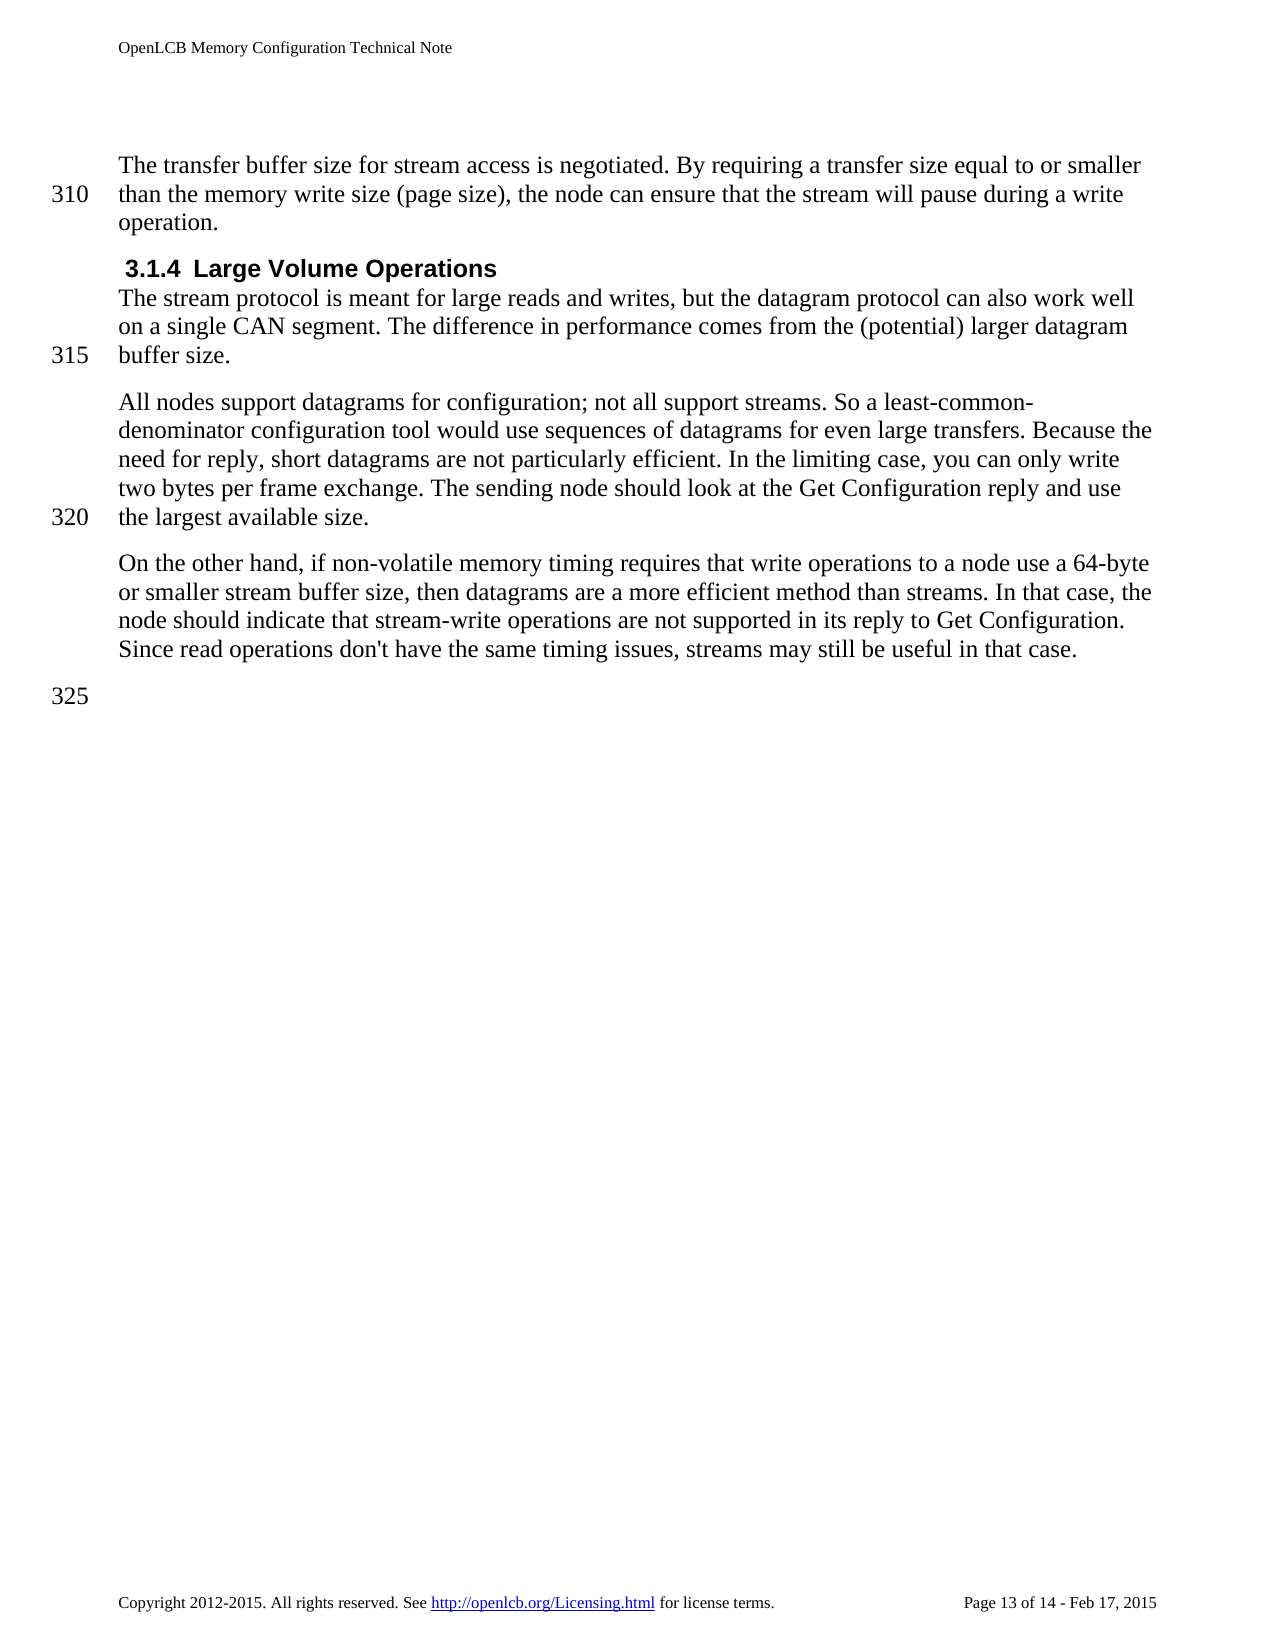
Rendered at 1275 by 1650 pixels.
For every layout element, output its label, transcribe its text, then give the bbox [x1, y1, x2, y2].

text The transfer buffer size for stream access is negotiated. By requiring a transfer size equal to or smaller than the memory write size (page size), the node can ensure that the stream will pause during a write operation. [118, 150, 1157, 236]
text On the other hand, if non-volatile memory timing requires that write operations to a node use a 64-byte or smaller stream buffer size, then datagrams are a more efficient method than streams. In that case, the node should indicate that stream-write operations are not supported in its reply to Get Configuration. Since read operations don't have the same timing issues, streams may still be useful in that case. [118, 548, 1157, 663]
subtitle Large Volume Operations [118, 254, 1157, 283]
text The stream protocol is meant for large reads and writes, but the datagram protocol can also work well on a single CAN segment. The difference in performance comes from the (potential) larger datagram buffer size. [118, 283, 1157, 369]
text All nodes support datagrams for configuration; not all support streams. So a least-common-denominator configuration tool would use sequences of datagrams for even large transfers. Because the need for reply, short datagrams are not particularly efficient. In the limiting case, you can only write two bytes per frame exchange. The sending node should look at the Get Configuration reply and use the largest available size. [118, 387, 1157, 530]
